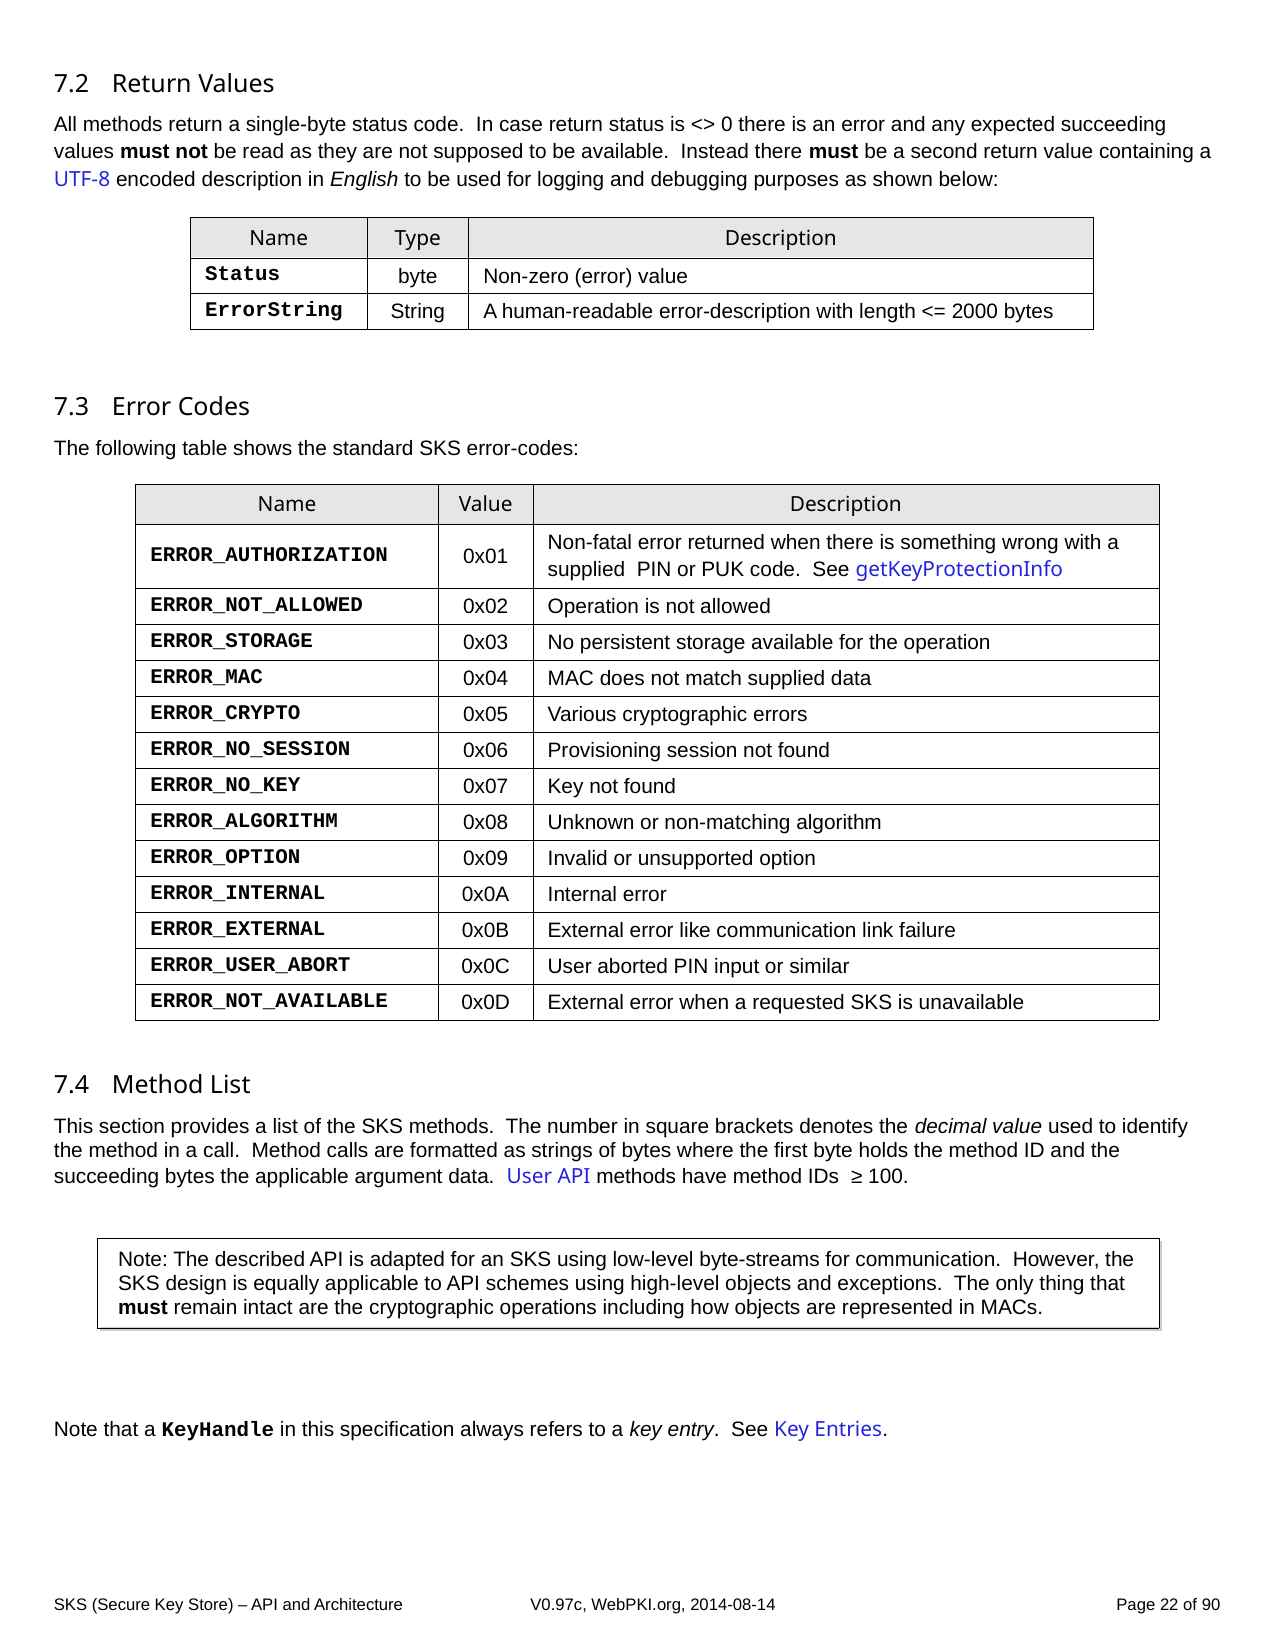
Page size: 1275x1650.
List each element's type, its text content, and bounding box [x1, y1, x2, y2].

table_header Value [439, 485, 533, 524]
table_cell External error like communication link failure [534, 913, 1159, 948]
table_cell Key not found [534, 769, 1159, 804]
table_cell Various cryptographic errors [534, 697, 1159, 732]
table_cell Unknown or non-matching algorithm [534, 805, 1159, 840]
table_cell MAC does not match supplied data [534, 661, 1159, 696]
subtitle Method List [54, 1067, 1221, 1101]
table_cell ERROR_NOT_AVAILABLE [136, 985, 438, 1019]
table_cell ERROR_AUTHORIZATION [136, 525, 438, 588]
table_cell ERROR_NO_SESSION [136, 733, 438, 768]
table_cell 0x04 [439, 661, 533, 696]
table_cell 0x03 [439, 625, 533, 660]
table_cell ErrorString [191, 294, 367, 329]
table_cell ERROR_STORAGE [136, 625, 438, 660]
table_cell Status [191, 259, 367, 293]
table_header Description [469, 218, 1093, 257]
table_cell External error when a requested SKS is unavailable [534, 985, 1159, 1019]
table_cell 0x0D [439, 985, 533, 1019]
table_header Description [534, 485, 1159, 524]
table_cell 0x09 [439, 841, 533, 876]
table_cell 0x07 [439, 769, 533, 804]
table_cell 0x0B [439, 913, 533, 948]
table_cell No persistent storage available for the operation [534, 625, 1159, 660]
table_cell ERROR_CRYPTO [136, 697, 438, 732]
table_cell ERROR_NO_KEY [136, 769, 438, 804]
table_cell ERROR_INTERNAL [136, 877, 438, 912]
table_cell Non-fatal error returned when there is something wrong with a supplied PIN or PUK code. See getKeyProtectionInfo [534, 525, 1159, 588]
table_cell 0x0A [439, 877, 533, 912]
table_cell Operation is not allowed [534, 589, 1159, 624]
subtitle Return Values [54, 66, 1221, 100]
table_cell 0x0C [439, 949, 533, 983]
table_cell ERROR_NOT_ALLOWED [136, 589, 438, 624]
table_cell Provisioning session not found [534, 733, 1159, 768]
text Note that a KeyHandle in this specification always refers to a key entry. See Key Entries. [54, 1414, 1221, 1442]
text All methods return a single-byte status code. In case return status is <> 0 there is an error and any expected succeeding values must not be read as they are not supposed to be available. Instead there must be a second return value containing a UTF-8 encoded description in English to be used for logging and debugging purposes as shown below: [54, 112, 1221, 217]
table_cell 0x05 [439, 697, 533, 732]
table_header Type [368, 218, 468, 257]
table_cell 0x02 [439, 589, 533, 624]
table_cell ERROR_ALGORITHM [136, 805, 438, 840]
table_header Name [136, 485, 438, 524]
table_cell A human-readable error-description with length <= 2000 bytes [469, 294, 1093, 329]
table_cell ERROR_EXTERNAL [136, 913, 438, 948]
table_cell byte [368, 259, 468, 293]
table_cell Invalid or unsupported option [534, 841, 1159, 876]
table_header Name [191, 218, 367, 257]
table_cell ERROR_USER_ABORT [136, 949, 438, 983]
subtitle Error Codes [54, 389, 1221, 423]
table_cell 0x01 [439, 525, 533, 588]
table_cell ERROR_MAC [136, 661, 438, 696]
table_cell User aborted PIN input or similar [534, 949, 1159, 983]
table_cell String [368, 294, 468, 329]
text This section provides a list of the SKS methods. The number in square brackets denotes the decimal value used to identify the method in a call. Method calls are formatted as strings of bytes where the first byte holds the method ID and the succeeding bytes the applicable argument data. User API methods have method IDs ≥ 100. [54, 1114, 1221, 1214]
table_cell 0x08 [439, 805, 533, 840]
table_cell 0x06 [439, 733, 533, 768]
table_header Note: The described API is adapted for an SKS using low-level byte-streams for communication. However, the SKS design is equally applicable to API schemes using high-level objects and exceptions. The only thing that must remain intact are the cryptographic operations including how objects are represented in MACs. [98, 1239, 1159, 1327]
text The following table shows the standard SKS error-codes: [54, 436, 1221, 483]
table_cell Internal error [534, 877, 1159, 912]
table_cell ERROR_OPTION [136, 841, 438, 876]
table_cell Non-zero (error) value [469, 259, 1093, 293]
